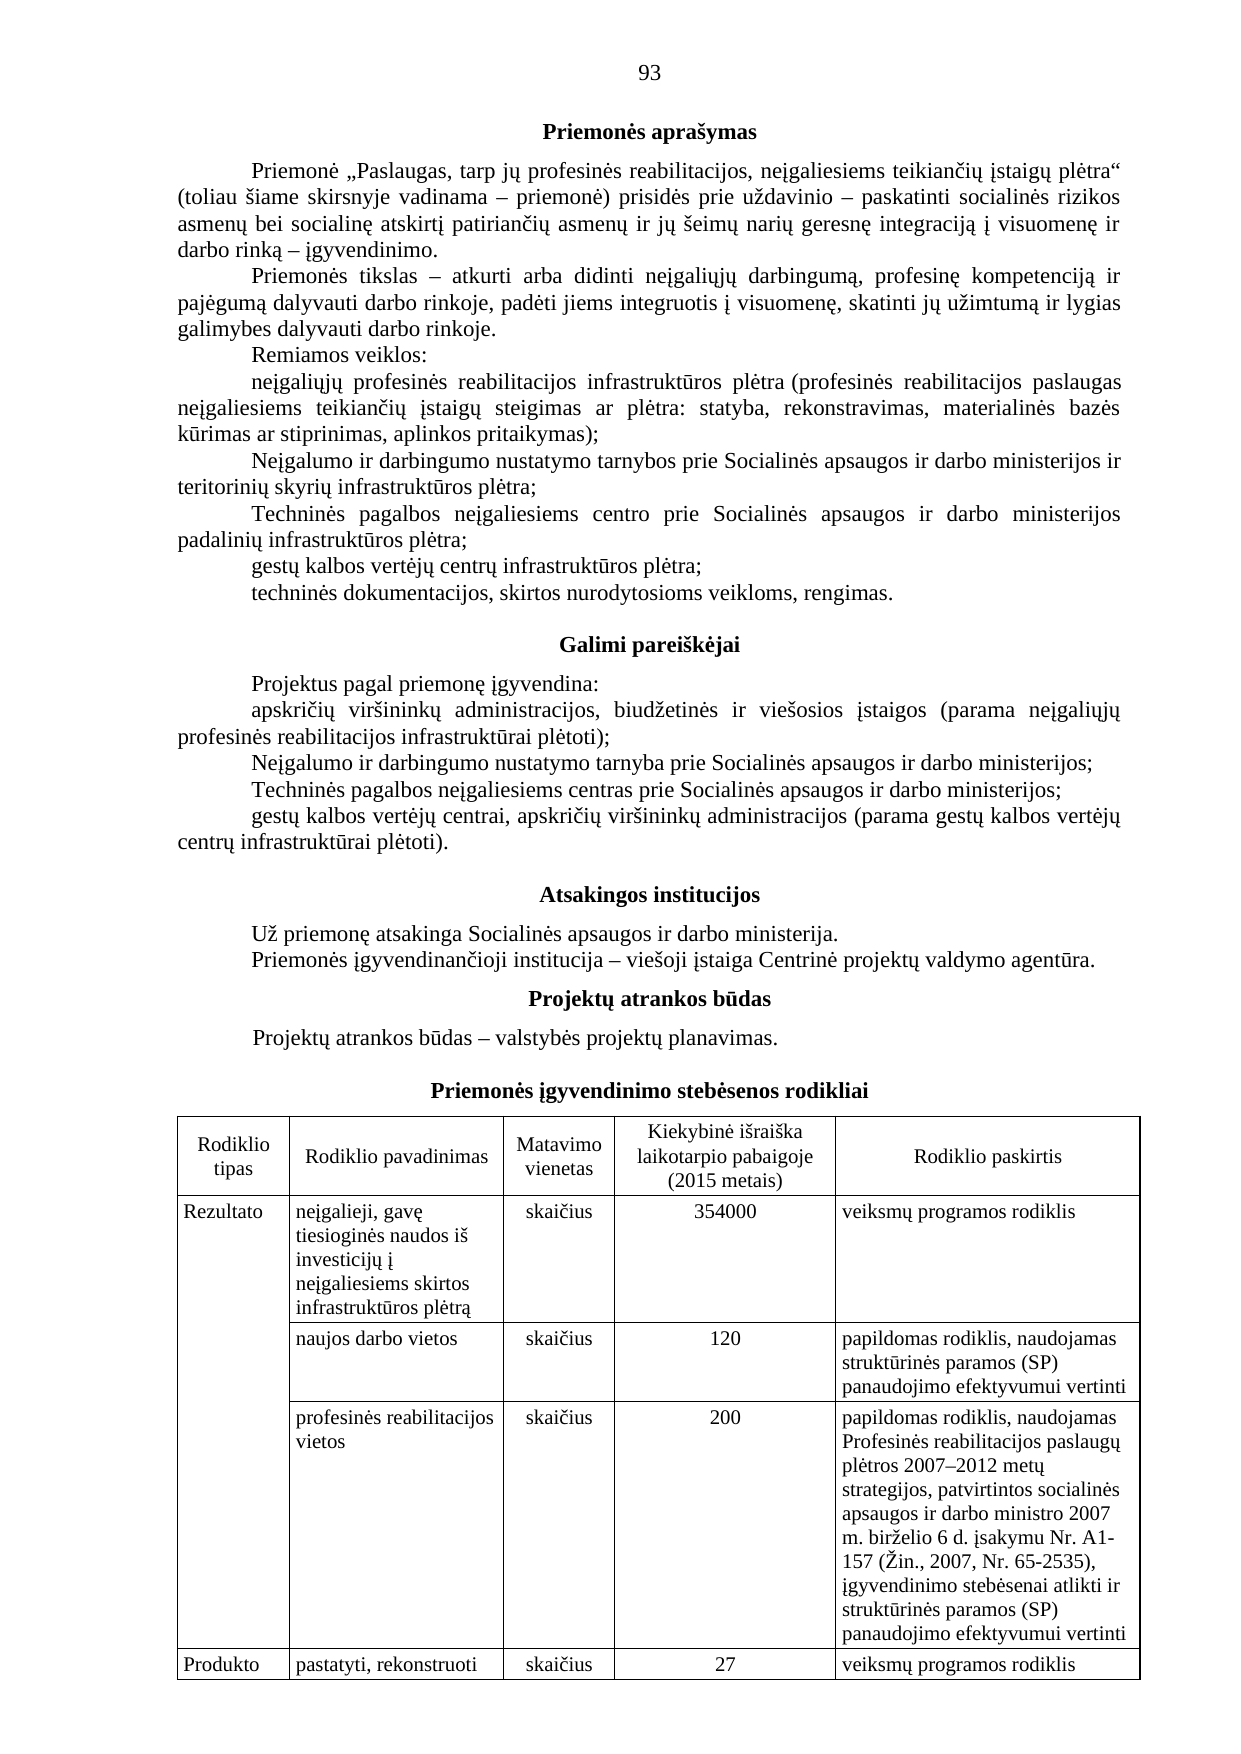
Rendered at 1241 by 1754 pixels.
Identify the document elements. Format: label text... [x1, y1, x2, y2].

text Techninės pagalbos neįgaliesiems centro prie Socialinės apsaugos ir darbo ministerijos padalinių infrastruktūros plėtra; [177, 499, 1122, 552]
table_cell veiksmų programos rodiklis [836, 1649, 1139, 1679]
table_cell Produkto [178, 1649, 289, 1679]
table_cell naujos darbo vietos [290, 1323, 503, 1401]
table_cell Rezultato [178, 1196, 289, 1648]
text Už priemonę atsakinga Socialinės apsaugos ir darbo ministerija. [177, 920, 1122, 946]
text neįgaliųjų profesinės reabilitacijos infrastruktūros plėtra (profesinės reabilitacijos paslaugas neįgaliesiems teikiančių įstaigų steigimas ar plėtra: statyba, rekonstravimas, materialinės bazės kūrimas ar stiprinimas, aplinkos pritaikymas); [177, 368, 1122, 447]
table_header Rodiklio paskirtis [836, 1117, 1139, 1194]
table_cell 354000 [615, 1196, 835, 1322]
text gestų kalbos vertėjų centrai, apskričių viršininkų administracijos (parama gestų kalbos vertėjų centrų infrastruktūrai plėtoti). [177, 802, 1122, 855]
text apskričių viršininkų administracijos, biudžetinės ir viešosios įstaigos (parama neįgaliųjų profesinės reabilitacijos infrastruktūrai plėtoti); [177, 697, 1122, 749]
text Priemonės įgyvendinimo stebėsenos rodikliai [177, 1077, 1122, 1103]
table_cell veiksmų programos rodiklis [836, 1196, 1139, 1322]
text gestų kalbos vertėjų centrų infrastruktūros plėtra; [177, 552, 1122, 579]
text Projektų atrankos būdas [177, 985, 1122, 1011]
table_header Rodiklio tipas [178, 1117, 289, 1194]
text techninės dokumentacijos, skirtos nurodytosioms veikloms, rengimas. [177, 579, 1122, 605]
text Remiamos veiklos: [177, 341, 1122, 368]
table_cell papildomas rodiklis, naudojamas Profesinės reabilitacijos paslaugų plėtros 2007–2012 metų strategijos, patvirtintos socialinės apsaugos ir darbo ministro 2007 m. birželio 6 d. įsakymu Nr. A1-157 (Žin., 2007, Nr. 65-2535), įgyvendinimo stebėsenai atlikti ir struktūri­nės paramos (SP) panaudojimo efektyvumui vertinti [836, 1402, 1139, 1648]
text Techninės pagalbos neįgaliesiems centras prie Socialinės apsaugos ir darbo ministerijos; [177, 776, 1122, 802]
table_cell 200 [615, 1402, 835, 1648]
text Galimi pareiškėjai [177, 631, 1122, 658]
table_cell 27 [615, 1649, 835, 1679]
table_header Kiekybinė išraiška laikotarpio pabaigoje (2015 metais) [615, 1117, 835, 1194]
table_cell profesinės reabilitacijos vietos [290, 1402, 503, 1648]
table_header Rodiklio pavadinimas [290, 1117, 503, 1194]
text Priemonė „Paslaugas, tarp jų profesinės reabilitacijos, neįgaliesiems teikiančių įstaigų plėtra“ (toliau šiame skirsnyje vadinama – priemonė) prisidės prie uždavinio – paskatinti socialinės rizikos asmenų bei socialinę atskirtį patiriančių asmenų ir jų šeimų narių geresnę integraciją į visuomenę ir darbo rinką – įgyvendinimo. [177, 157, 1122, 262]
text Neįgalumo ir darbingumo nustatymo tarnyba prie Socialinės apsaugos ir darbo ministerijos; [177, 749, 1122, 776]
table_cell skaičius [504, 1649, 614, 1679]
text Priemonės aprašymas [177, 118, 1122, 144]
text Priemonės įgyvendinančioji institucija – viešoji įstaiga Centrinė projektų valdymo agentūra. [177, 946, 1122, 973]
text Atsakingos institucijos [177, 881, 1122, 907]
table_cell papildomas rodiklis, naudojamas struktūrinės paramos (SP) panaudojimo efektyvumui vertinti [836, 1323, 1139, 1401]
table_cell pastatyti, rekonstruoti [290, 1649, 503, 1679]
text Neįgalumo ir darbingumo nustatymo tarnybos prie Socialinės apsaugos ir darbo ministerijos ir teritorinių skyrių infrastruktūros plėtra; [177, 447, 1122, 499]
table_header Matavimo vienetas [504, 1117, 614, 1194]
text Projektų atrankos būdas – valstybės projektų planavimas. [177, 1024, 1122, 1050]
text Projektus pagal priemonę įgyvendina: [177, 670, 1122, 697]
table_cell skaičius [504, 1323, 614, 1401]
table_cell 120 [615, 1323, 835, 1401]
table_cell skaičius [504, 1402, 614, 1648]
table_cell neįgalieji, gavę tiesioginės naudos iš investicijų į neįgaliesiems skirtos infrastruktūros plėtrą [290, 1196, 503, 1322]
text Priemonės tikslas – atkurti arba didinti neįgaliųjų darbingumą, profesinę kompetenciją ir pajėgumą dalyvauti darbo rinkoje, padėti jiems integruotis į visuomenę, skatinti jų užimtumą ir lygias galimybes dalyvauti darbo rinkoje. [177, 262, 1122, 341]
table_cell skaičius [504, 1196, 614, 1322]
